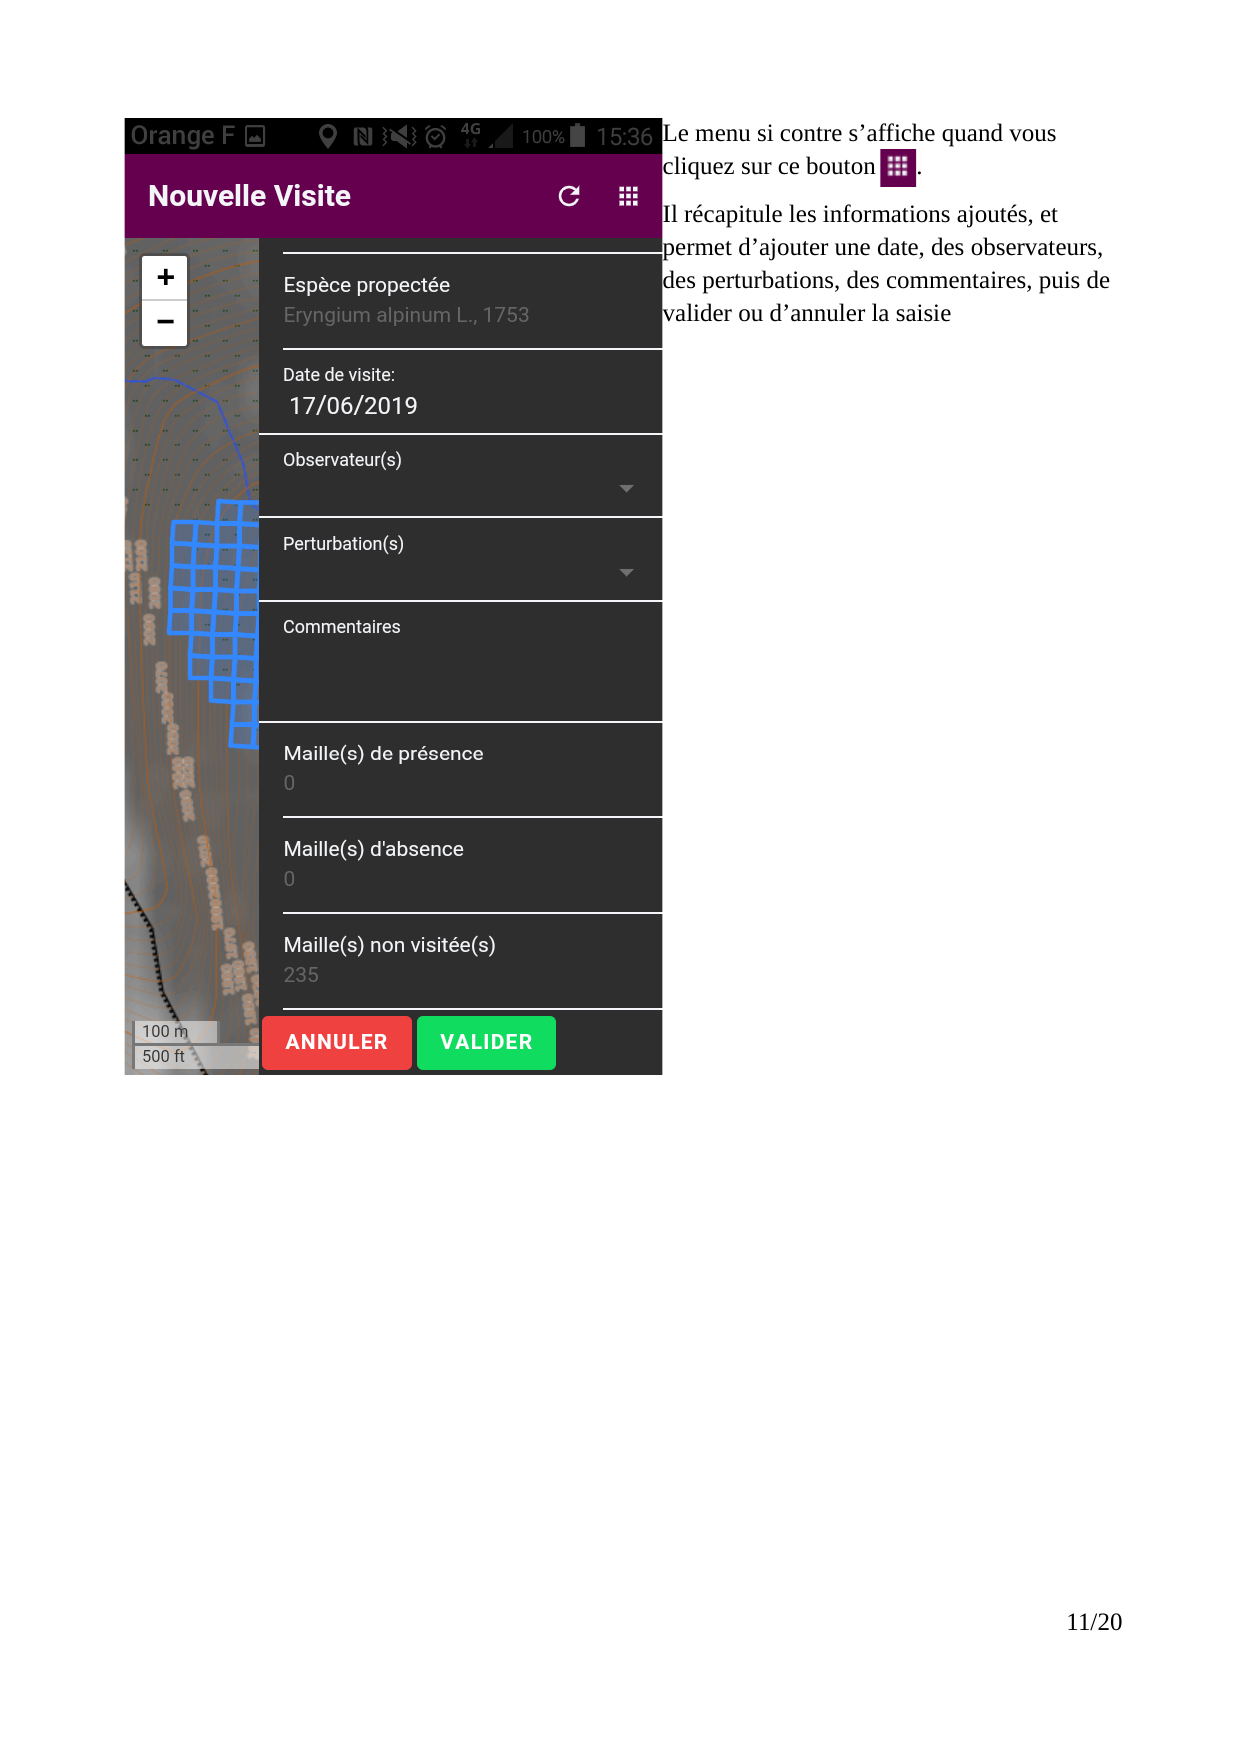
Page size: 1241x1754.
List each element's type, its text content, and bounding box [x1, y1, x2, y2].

picture [880, 149, 917, 187]
picture [124, 118, 663, 1075]
text Le menu si contre s’affiche quand vous cliquez sur ce bouton . [663, 118, 1122, 180]
text Il récapitule les informations ajoutés, et permet d’ajouter une date, des observateurs, des perturbations, des commentaires, puis de valider ou d’annuler la saisie [663, 199, 1122, 327]
